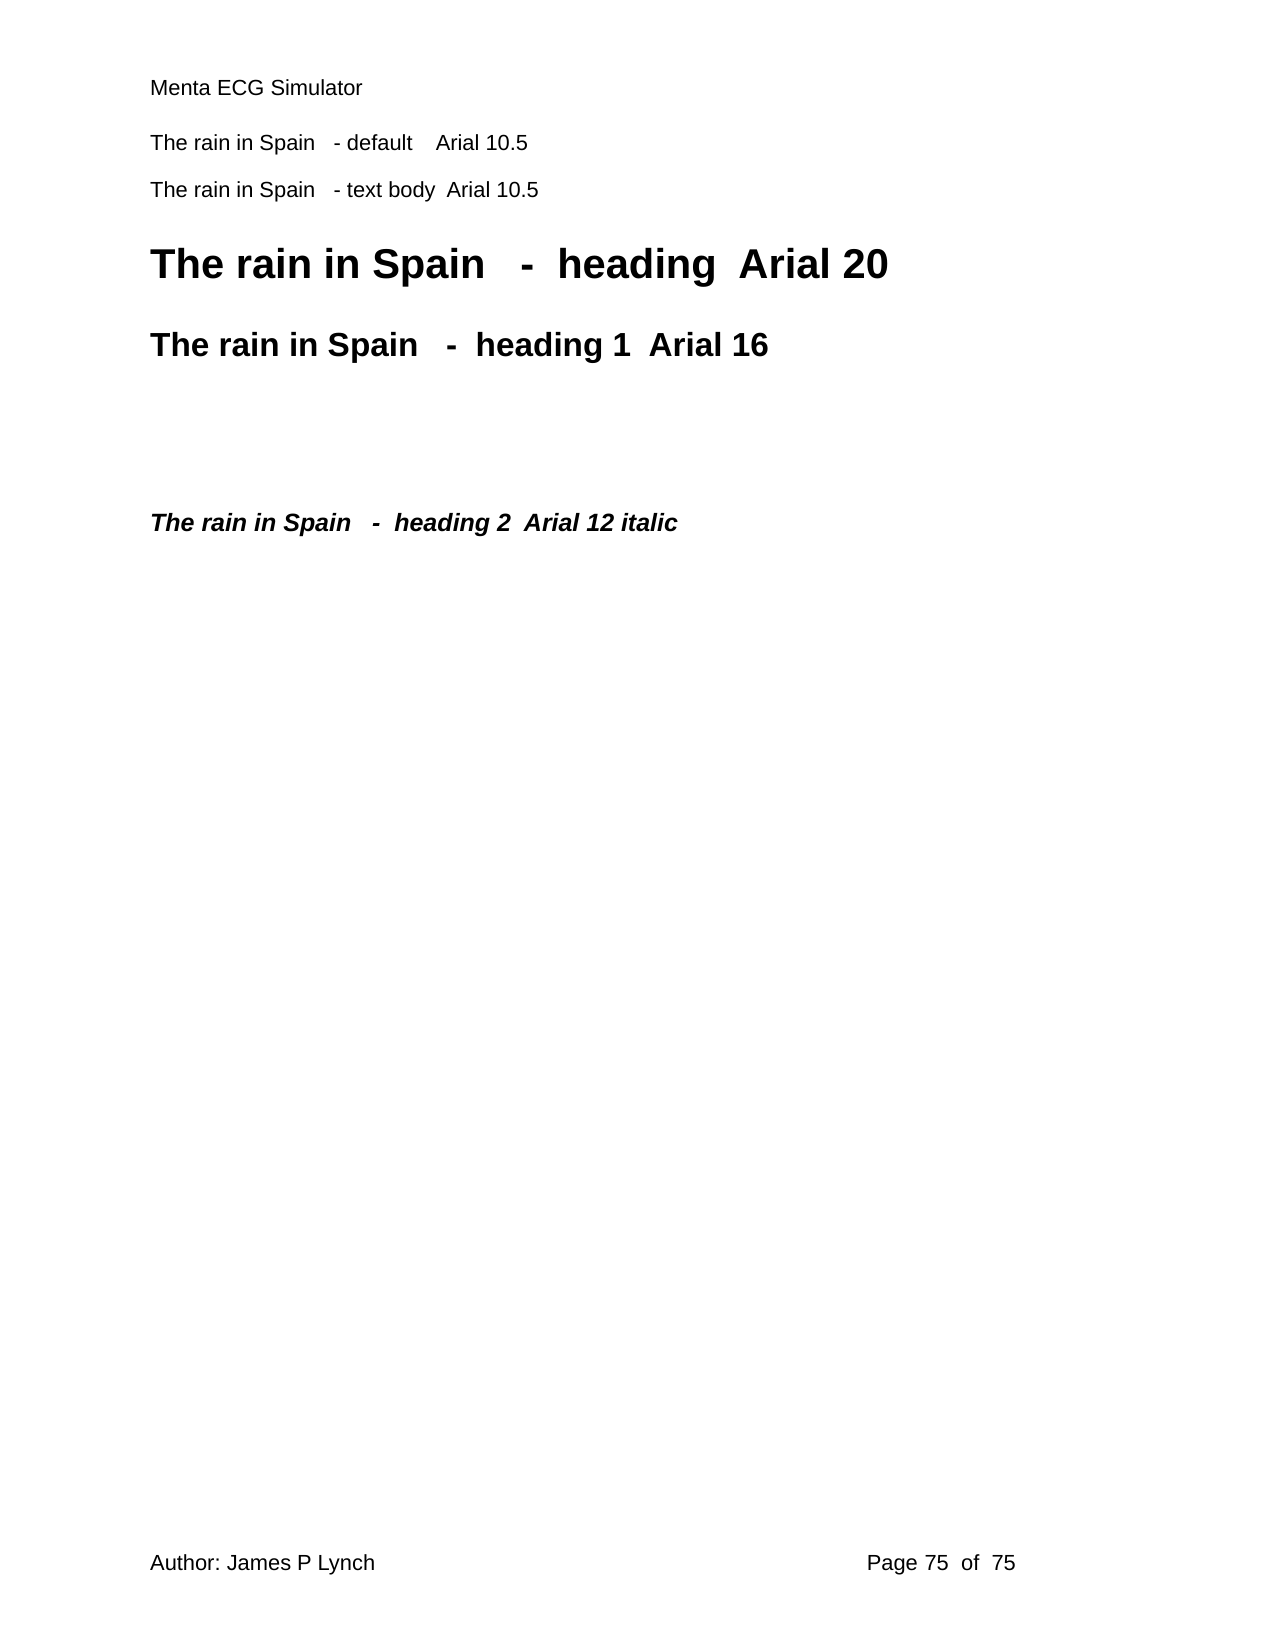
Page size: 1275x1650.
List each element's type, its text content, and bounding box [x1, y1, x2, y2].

subtitle The rain in Spain - heading 2 Arial 12 italic [150, 507, 1124, 536]
subtitle The rain in Spain - heading 1 Arial 16 [150, 324, 1124, 363]
subtitle The rain in Spain - heading Arial 20 [150, 239, 1124, 287]
text The rain in Spain - default Arial 10.5 [150, 130, 1124, 155]
text The rain in Spain - text body Arial 10.5 [150, 181, 1124, 202]
